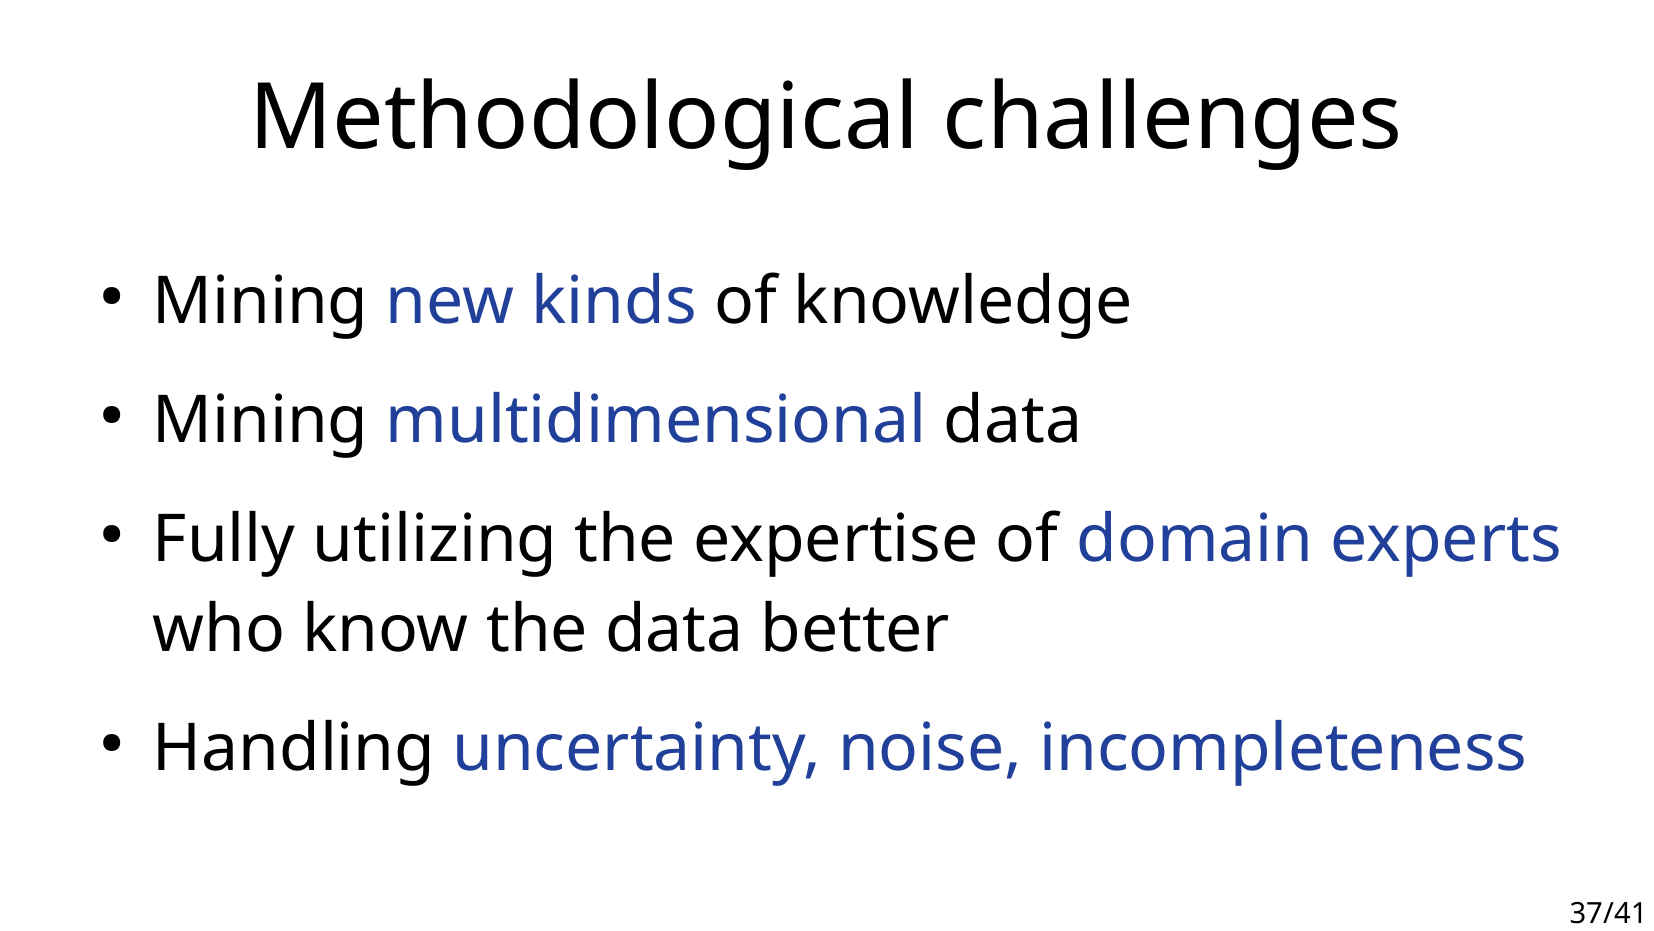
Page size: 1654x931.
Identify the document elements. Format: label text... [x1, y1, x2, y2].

title Methodological challenges [82, 1, 1571, 226]
list Mining new kinds of knowledge Mining multidimensional data Fully utilizing the expertise of domain experts who know the data better Handling uncertainty, noise, incompleteness [82, 253, 1571, 793]
